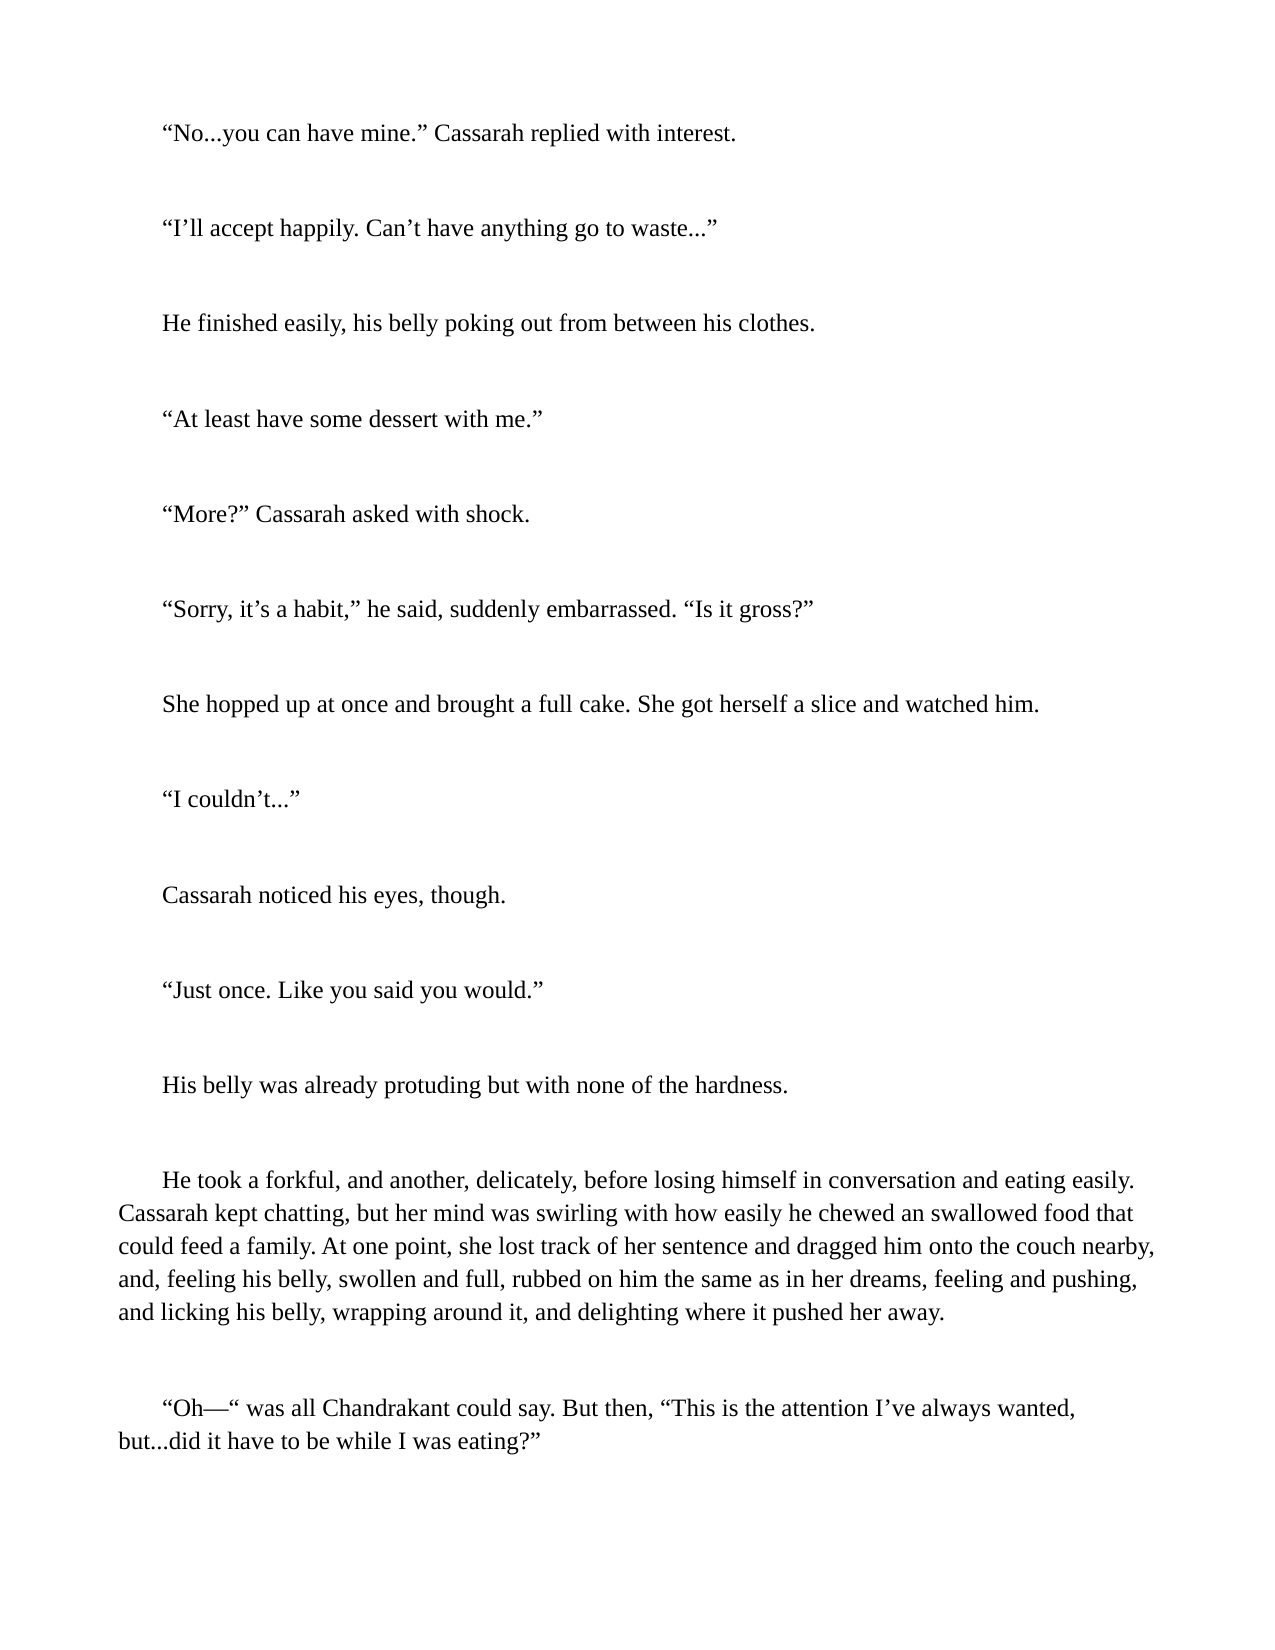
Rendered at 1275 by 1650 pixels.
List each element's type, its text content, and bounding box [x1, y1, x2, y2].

text He took a forkful, and another, delicately, before losing himself in conversation and eating easily. Cassarah kept chatting, but her mind was swirling with how easily he chewed an swallowed food that could feed a family. At one point, she lost track of her sentence and dragged him onto the couch nearby, and, feeling his belly, swollen and full, rubbed on him the same as in her dreams, feeling and pushing, and licking his belly, wrapping around it, and delighting where it pushed her away. [118, 1165, 1157, 1326]
text His belly was already protuding but with none of the hardness. [118, 1070, 1157, 1099]
text “Sorry, it’s a habit,” he said, suddenly embarrassed. “Is it gross?” [118, 594, 1157, 623]
text He finished easily, his belly poking out from between his clothes. [118, 308, 1157, 337]
text She hopped up at once and brought a full cake. She got herself a slice and watched him. [118, 689, 1157, 718]
text “More?” Cassarah asked with shock. [118, 499, 1157, 528]
text “No...you can have mine.” Cassarah replied with interest. [118, 118, 1157, 147]
text Cassarah noticed his eyes, though. [118, 880, 1157, 908]
text “At least have some dessert with me.” [118, 404, 1157, 432]
text “I couldn’t...” [118, 784, 1157, 813]
text “Oh—“ was all Chandrakant could say. But then, “This is the attention I’ve always wanted, but...did it have to be while I was eating?” [118, 1393, 1157, 1454]
text “I’ll accept happily. Can’t have anything go to waste...” [118, 213, 1157, 242]
text “Just once. Like you said you would.” [118, 975, 1157, 1004]
